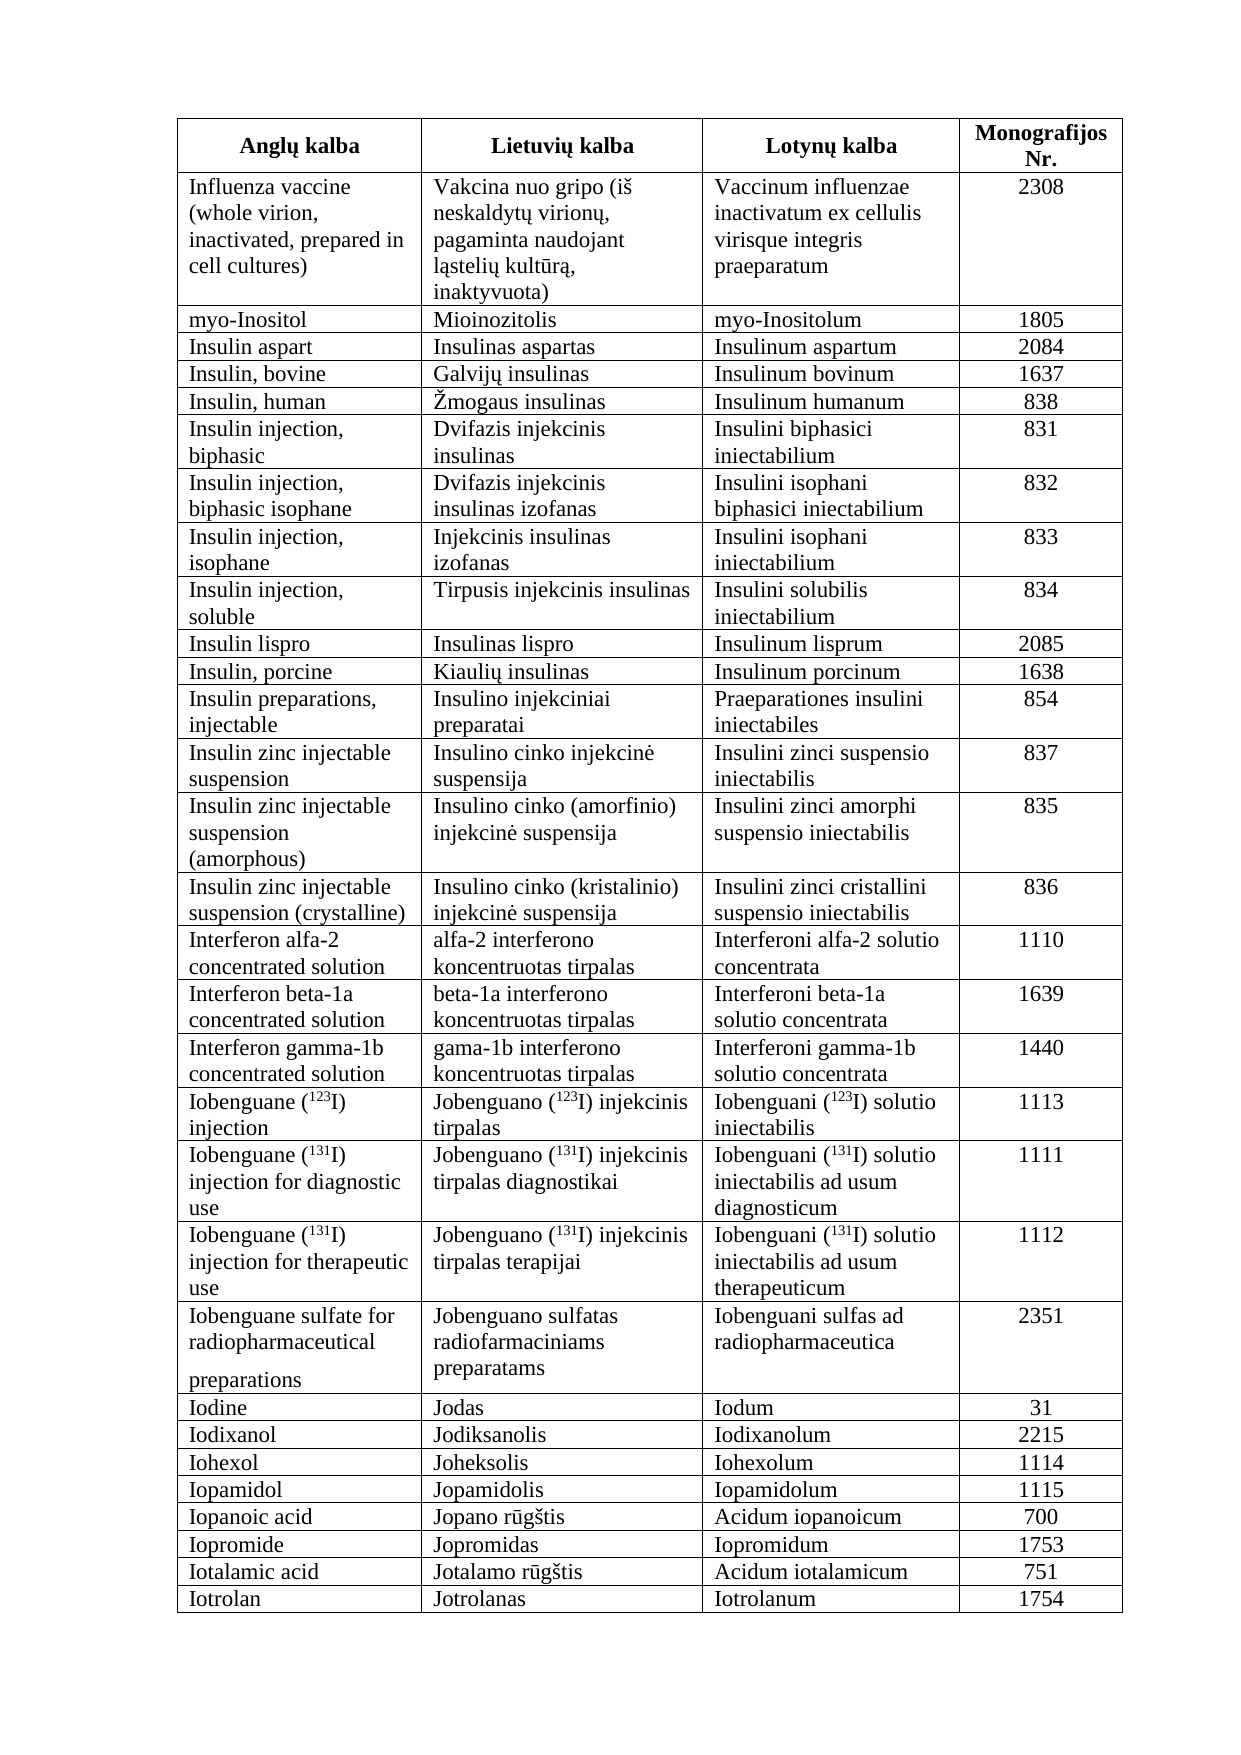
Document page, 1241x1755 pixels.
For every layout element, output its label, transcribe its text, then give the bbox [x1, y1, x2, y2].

table_cell 835 [960, 793, 1122, 872]
table_cell 833 [960, 523, 1122, 576]
table_cell 838 [960, 388, 1122, 414]
table_cell Insulin, bovine [178, 361, 421, 387]
table_cell Iohexol [178, 1449, 421, 1475]
table_cell Žmogaus insulinas [422, 388, 702, 414]
table_cell Iopanoic acid [178, 1503, 421, 1530]
table_cell 836 [960, 873, 1122, 925]
table_cell Tirpusis injekcinis insulinas [422, 577, 702, 629]
table_cell Interferoni gamma-1b solutio concentrata [703, 1034, 959, 1087]
table_cell beta-1a interferono koncentruotas tirpalas [422, 980, 702, 1033]
table_cell Insulini isophani iniectabilium [703, 523, 959, 576]
table_cell Insulinas lispro [422, 630, 702, 657]
table_cell Insulin preparations, injectable [178, 685, 421, 738]
table_cell Iotrolan [178, 1586, 421, 1612]
table_cell Insulin aspart [178, 333, 421, 359]
table_cell Interferon gamma-1b concentrated solution [178, 1034, 421, 1087]
table_cell Iobenguane sulfate for radiopharmaceutical preparations [178, 1302, 421, 1393]
table_cell Dvifazis injekcinis insulinas izofanas [422, 469, 702, 522]
table_cell Jotalamo rūgštis [422, 1558, 702, 1584]
table_cell 1114 [960, 1449, 1122, 1475]
table_cell Mioinozitolis [422, 306, 702, 332]
table_header Lotynų kalba [703, 119, 959, 172]
table_cell Acidum iopanoicum [703, 1503, 959, 1530]
table_cell 1115 [960, 1476, 1122, 1502]
table_cell myo-Inositol [178, 306, 421, 332]
table_cell myo-Inositolum [703, 306, 959, 332]
table_cell Iodine [178, 1394, 421, 1420]
table_header Monografijos Nr. [960, 119, 1122, 172]
table_cell Iodixanol [178, 1421, 421, 1447]
table_cell Insulin zinc injectable suspension [178, 739, 421, 792]
table_cell Iobenguane (123I) injection [178, 1088, 421, 1140]
table_cell Jopromidas [422, 1531, 702, 1557]
table_cell Jopamidolis [422, 1476, 702, 1502]
table_cell 2215 [960, 1421, 1122, 1447]
table_cell 2085 [960, 630, 1122, 657]
table_cell Insulin, human [178, 388, 421, 414]
table_cell Iobenguane (131I) injection for diagnostic use [178, 1141, 421, 1221]
table_cell Interferon beta-1a concentrated solution [178, 980, 421, 1033]
table_cell 1637 [960, 361, 1122, 387]
table_cell Praeparationes insulini iniectabiles [703, 685, 959, 738]
table_cell Insulinum humanum [703, 388, 959, 414]
table_cell Insulini zinci suspensio iniectabilis [703, 739, 959, 792]
table_cell 2084 [960, 333, 1122, 359]
table_cell 700 [960, 1503, 1122, 1530]
table_cell 751 [960, 1558, 1122, 1584]
table_cell Jobenguano sulfatas radiofarmaciniams preparatams [422, 1302, 702, 1393]
table_cell 1112 [960, 1222, 1122, 1301]
table_cell Insulin injection, biphasic [178, 415, 421, 468]
table_cell Iopromidum [703, 1531, 959, 1557]
table_cell 1111 [960, 1141, 1122, 1221]
table_cell 1639 [960, 980, 1122, 1033]
table_cell Iopamidol [178, 1476, 421, 1502]
table_cell Iopamidolum [703, 1476, 959, 1502]
table_cell Vaccinum influenzae inactivatum ex cellulis virisque integris praeparatum [703, 173, 959, 305]
table_cell 831 [960, 415, 1122, 468]
table_cell Jopano rūgštis [422, 1503, 702, 1530]
table_cell Interferon alfa-2 concentrated solution [178, 926, 421, 979]
table_cell Insulinum lisprum [703, 630, 959, 657]
table_cell Insulini isophani biphasici iniectabilium [703, 469, 959, 522]
table_cell Iobenguani sulfas ad radiopharmaceutica [703, 1302, 959, 1393]
table_cell Jobenguano (123I) injekcinis tirpalas [422, 1088, 702, 1140]
table_cell 31 [960, 1394, 1122, 1420]
table_cell Jobenguano (131I) injekcinis tirpalas terapijai [422, 1222, 702, 1301]
table_cell 834 [960, 577, 1122, 629]
table_cell Joheksolis [422, 1449, 702, 1475]
table_cell Iobenguane (131I) injection for therapeutic use [178, 1222, 421, 1301]
table_cell 1805 [960, 306, 1122, 332]
table_cell Dvifazis injekcinis insulinas [422, 415, 702, 468]
table_cell Insulino injekciniai preparatai [422, 685, 702, 738]
table_cell 854 [960, 685, 1122, 738]
table_cell Acidum iotalamicum [703, 1558, 959, 1584]
table_cell Interferoni alfa-2 solutio concentrata [703, 926, 959, 979]
table_cell 1754 [960, 1586, 1122, 1612]
table_cell Insulini zinci amorphi suspensio iniectabilis [703, 793, 959, 872]
table_cell Iotalamic acid [178, 1558, 421, 1584]
table_header Lietuvių kalba [422, 119, 702, 172]
table_cell 1440 [960, 1034, 1122, 1087]
table_cell Insulinum porcinum [703, 658, 959, 684]
table_cell Insulin, porcine [178, 658, 421, 684]
table_cell Vakcina nuo gripo (iš neskaldytų virionų, pagaminta naudojant ląstelių kultūrą, inaktyvuota) [422, 173, 702, 305]
table_cell 2351 [960, 1302, 1122, 1393]
table_cell 1113 [960, 1088, 1122, 1140]
table_cell Insulin injection, isophane [178, 523, 421, 576]
table_cell Insulinum bovinum [703, 361, 959, 387]
table_cell Iodum [703, 1394, 959, 1420]
table_cell Insulino cinko (amorfinio) injekcinė suspensija [422, 793, 702, 872]
table_cell Insulin injection, biphasic isophane [178, 469, 421, 522]
table_cell Kiaulių insulinas [422, 658, 702, 684]
table_header Anglų kalba [178, 119, 421, 172]
table_cell Galvijų insulinas [422, 361, 702, 387]
table_cell Iohexolum [703, 1449, 959, 1475]
table_cell Insulin lispro [178, 630, 421, 657]
table_cell Iotrolanum [703, 1586, 959, 1612]
table_cell Insulini solubilis iniectabilium [703, 577, 959, 629]
table_cell Jodiksanolis [422, 1421, 702, 1447]
table_cell Jotrolanas [422, 1586, 702, 1612]
table_cell 1110 [960, 926, 1122, 979]
table_cell 2308 [960, 173, 1122, 305]
table_cell Iodixanolum [703, 1421, 959, 1447]
table_cell Iopromide [178, 1531, 421, 1557]
table_cell Insulin zinc injectable suspension (crystalline) [178, 873, 421, 925]
table_cell 1638 [960, 658, 1122, 684]
table_cell alfa-2 interferono koncentruotas tirpalas [422, 926, 702, 979]
table_cell Insulini biphasici iniectabilium [703, 415, 959, 468]
table_cell Influenza vaccine (whole virion, inactivated, prepared in cell cultures) [178, 173, 421, 305]
table_cell Iobenguani (131I) solutio iniectabilis ad usum therapeuticum [703, 1222, 959, 1301]
table_cell gama-1b interferono koncentruotas tirpalas [422, 1034, 702, 1087]
table_cell Iobenguani (123I) solutio iniectabilis [703, 1088, 959, 1140]
table_cell Insulino cinko (kristalinio) injekcinė suspensija [422, 873, 702, 925]
table_cell Insulinum aspartum [703, 333, 959, 359]
table_cell Insulinas aspartas [422, 333, 702, 359]
table_cell Iobenguani (131I) solutio iniectabilis ad usum diagnosticum [703, 1141, 959, 1221]
table_cell Injekcinis insulinas izofanas [422, 523, 702, 576]
table_cell Insulino cinko injekcinė suspensija [422, 739, 702, 792]
table_cell Jobenguano (131I) injekcinis tirpalas diagnostikai [422, 1141, 702, 1221]
table_cell Insulin injection, soluble [178, 577, 421, 629]
table_cell 1753 [960, 1531, 1122, 1557]
table_cell Jodas [422, 1394, 702, 1420]
table_cell Insulini zinci cristallini suspensio iniectabilis [703, 873, 959, 925]
table_cell Insulin zinc injectable suspension (amorphous) [178, 793, 421, 872]
table_cell Interferoni beta-1a solutio concentrata [703, 980, 959, 1033]
table_cell 837 [960, 739, 1122, 792]
table_cell 832 [960, 469, 1122, 522]
